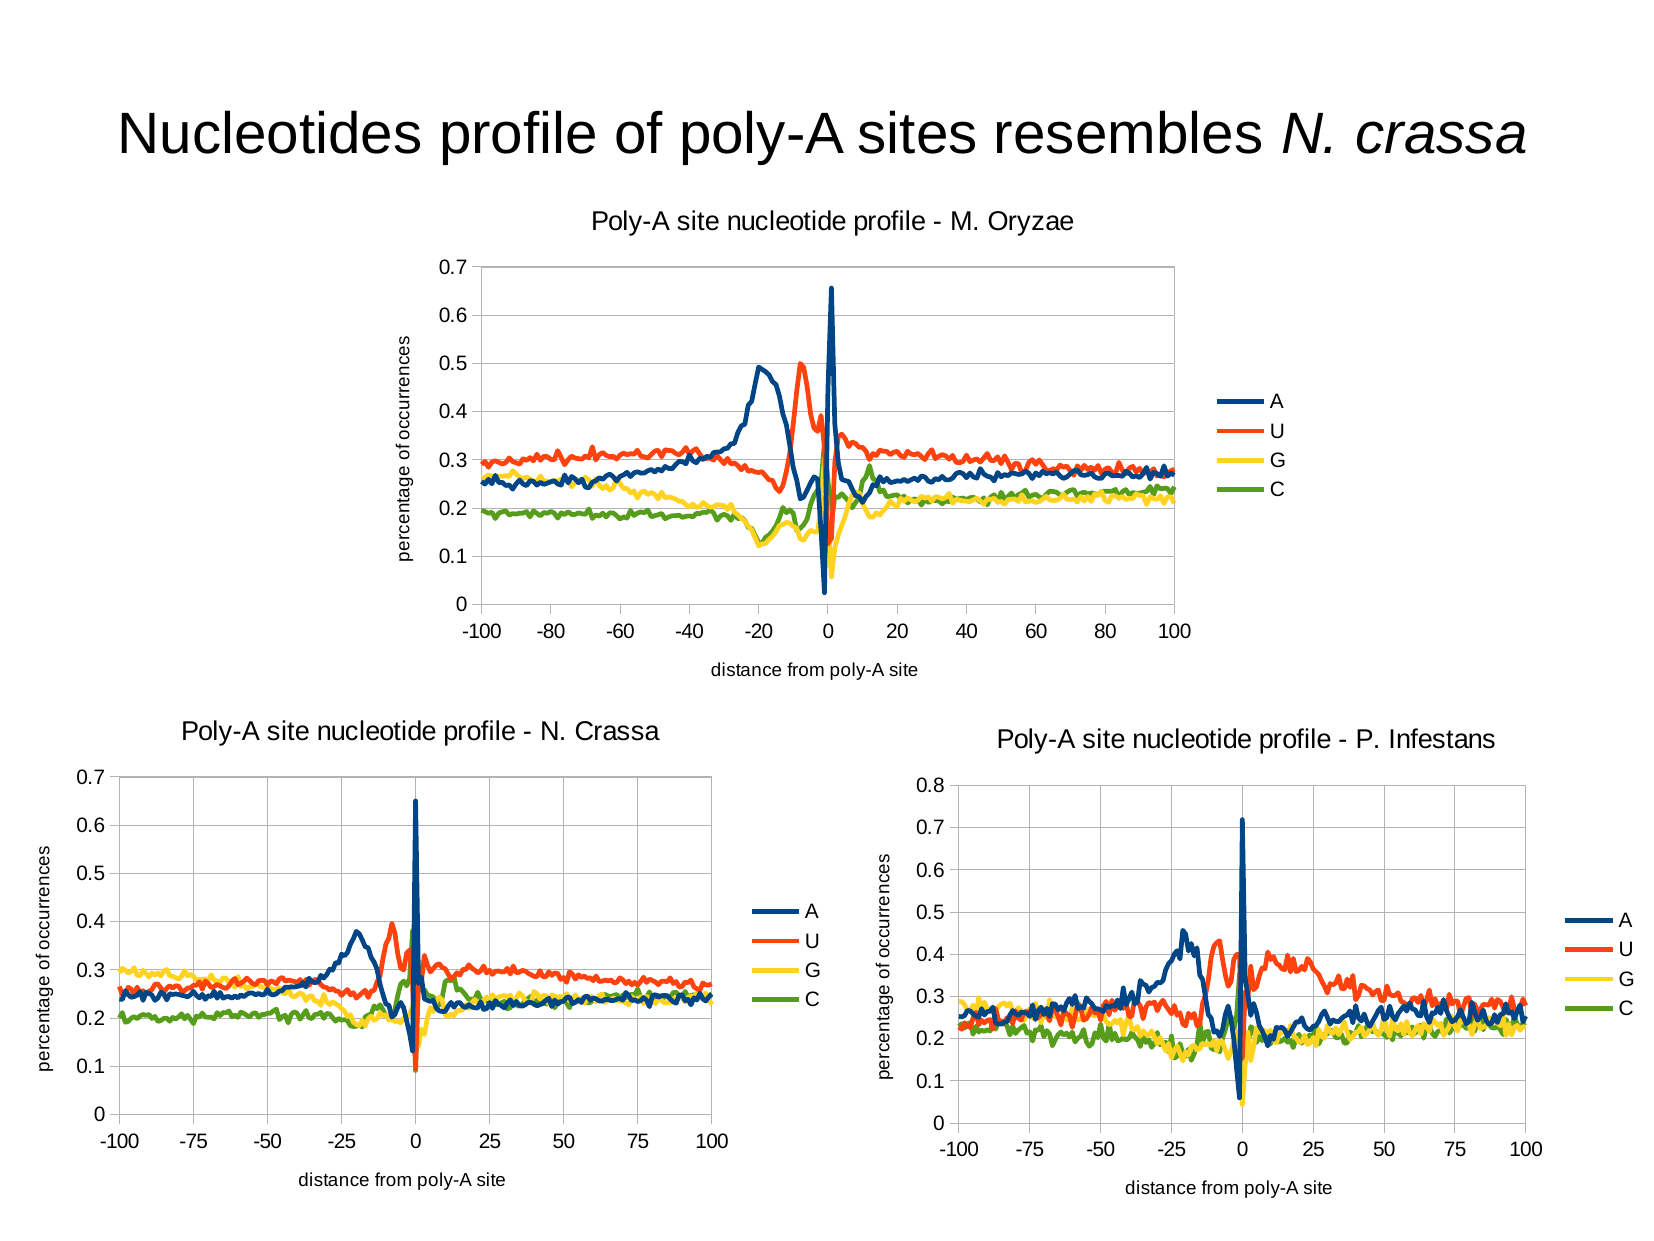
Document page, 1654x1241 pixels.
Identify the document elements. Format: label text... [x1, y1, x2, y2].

chart [0, 180, 1654, 1231]
title Nucleotides profile of poly-A sites resembles N. crassa [86, 30, 1576, 238]
